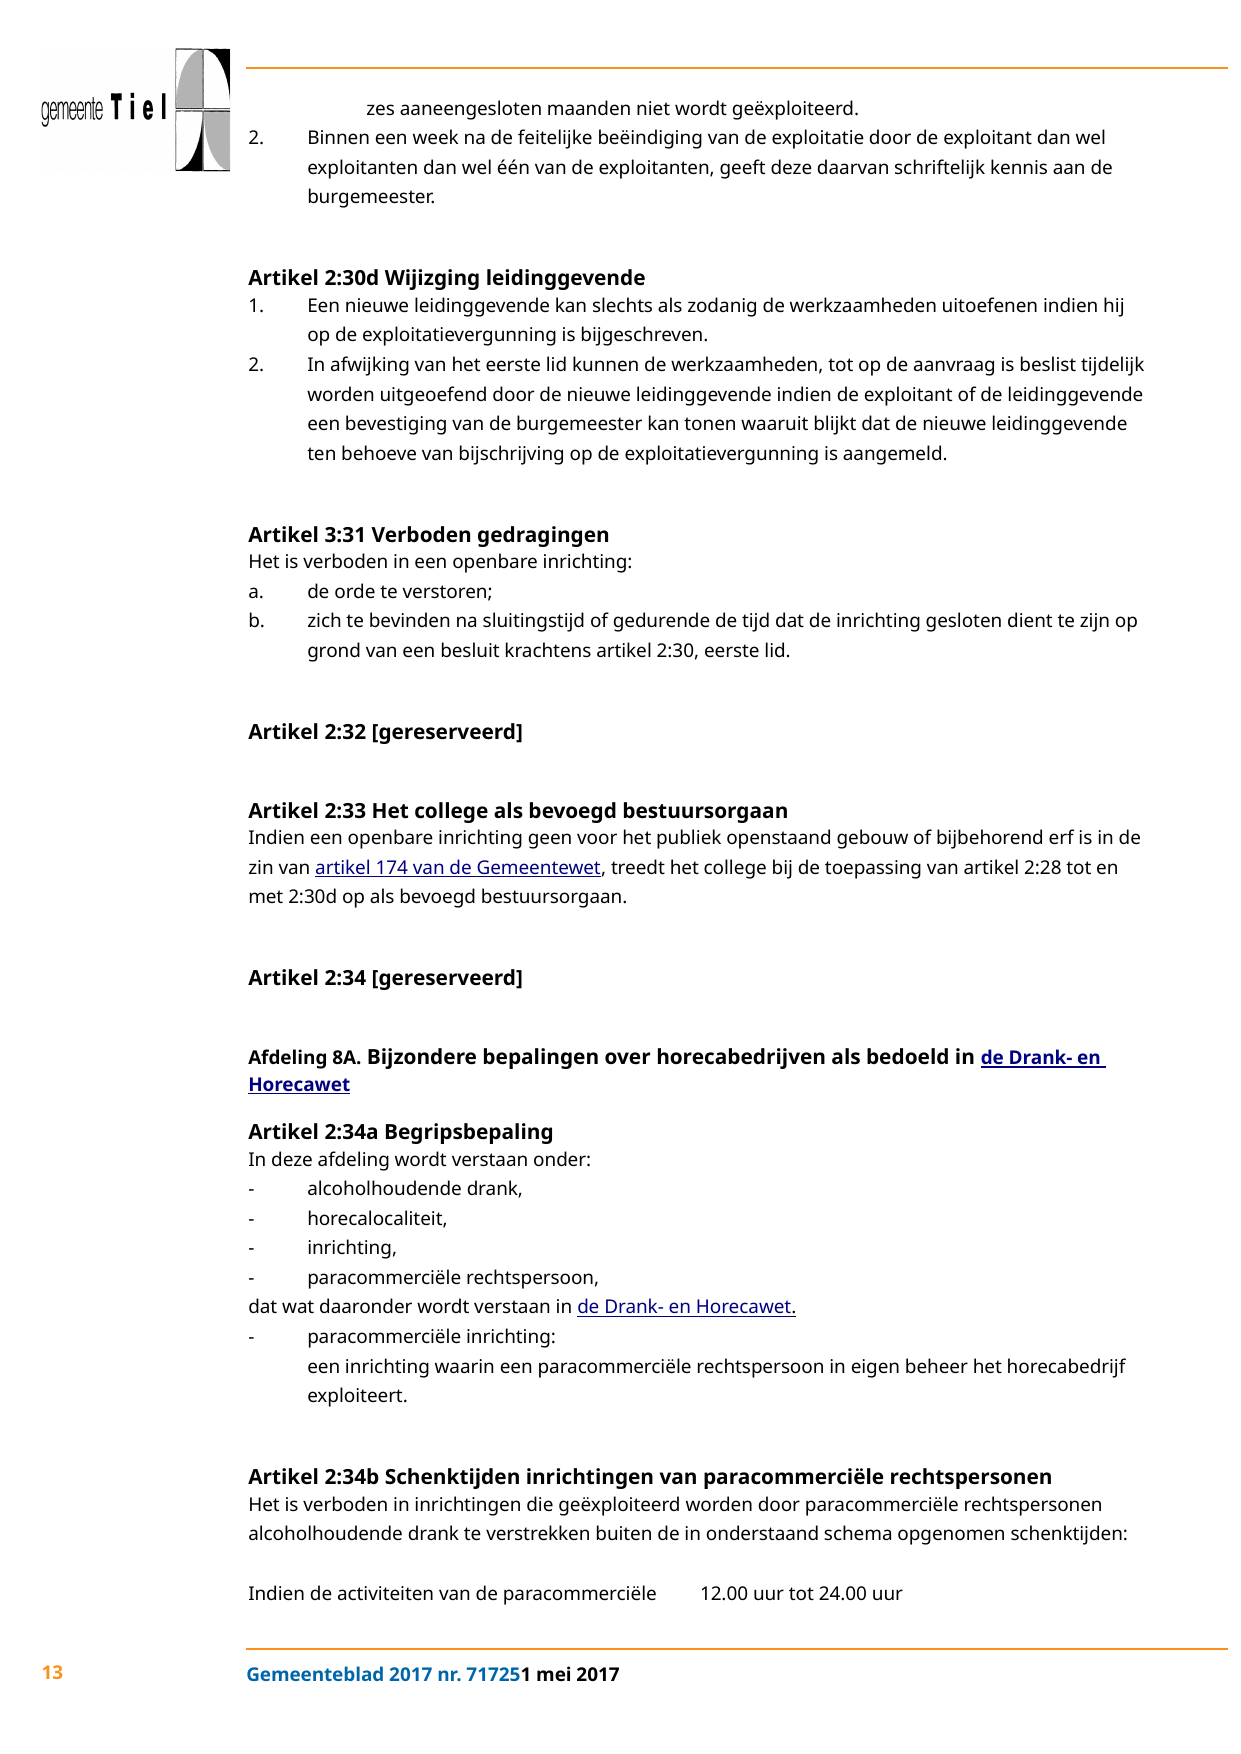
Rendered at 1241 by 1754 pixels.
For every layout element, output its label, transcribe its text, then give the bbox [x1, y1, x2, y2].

list een inrichting waarin een paracommerciële rechtspersoon in eigen beheer het horecabedrijf exploiteert. [248, 1353, 1152, 1408]
picture [41, 47, 231, 172]
text dat wat daaronder wordt verstaan in de Drank- en Horecawet. [248, 1294, 1152, 1319]
list inrichting, [248, 1234, 1152, 1260]
text Indien een openbare inrichting geen voor het publiek openstaand gebouw of bijbehorend erf is in de zin van artikel 174 van de Gemeentewet, treedt het college bij de toepassing van artikel 2:28 tot en met 2:30d op als bevoegd bestuursorgaan. [248, 824, 1152, 909]
text Artikel 3:31 Verboden gedragingen [248, 520, 1152, 548]
text Artikel 2:33 Het college als bevoegd bestuursorgaan [248, 796, 1152, 824]
list de orde te verstoren; [248, 578, 1152, 604]
text Het is verboden in inrichtingen die geëxploiteerd worden door paracommerciële rechtspersonen alcoholhoudende drank te verstrekken buiten de in onderstaand schema opgenomen schenktijden: [248, 1491, 1152, 1546]
list Een nieuwe leidinggevende kan slechts als zodanig de werkzaamheden uitoefenen indien hij op de exploitatievergunning is bijgeschreven. [248, 292, 1152, 347]
text In deze afdeling wordt verstaan onder: [248, 1146, 1152, 1171]
table_header Indien de activiteiten van de paracommerciële [248, 1580, 700, 1605]
text Artikel 2:30d Wijizging leidinggevende [248, 263, 1152, 292]
table_header 12.00 uur tot 24.00 uur [700, 1580, 1152, 1605]
text Artikel 2:34b Schenktijden inrichtingen van paracommerciële rechtspersonen [248, 1462, 1152, 1491]
list In afwijking van het eerste lid kunnen de werkzaamheden, tot op de aanvraag is beslist tijdelijk worden uitgeoefend door de nieuwe leidinggevende indien de exploitant of de leidinggevende een bevestiging van de burgemeester kan tonen waaruit blijkt dat de nieuwe leidinggevende ten behoeve van bijschrijving op de exploitatievergunning is aangemeld. [248, 351, 1152, 466]
list alcoholhoudende drank, [248, 1175, 1152, 1201]
list Binnen een week na de feitelijke beëindiging van de exploitatie door de exploitant dan wel exploitanten dan wel één van de exploitanten, geeft deze daarvan schriftelijk kennis aan de burgemeester. [248, 124, 1152, 209]
list zes aaneengesloten maanden niet wordt geëxploiteerd. [307, 95, 1152, 121]
text Artikel 2:32 [gereserveerd] [248, 717, 1152, 746]
list zich te bevinden na sluitingstijd of gedurende de tijd dat de inrichting gesloten dient te zijn op grond van een besluit krachtens artikel 2:30, eerste lid. [248, 607, 1152, 663]
text Artikel 2:34a Begripsbepaling [248, 1117, 1152, 1146]
text Het is verboden in een openbare inrichting: [248, 548, 1152, 574]
list paracommerciële inrichting: [248, 1323, 1152, 1349]
list paracommerciële rechtspersoon, [248, 1264, 1152, 1290]
list horecalocaliteit, [248, 1205, 1152, 1231]
text Artikel 2:34 [gereserveerd] [248, 963, 1152, 992]
text Afdeling 8A. Bijzondere bepalingen over horecabedrijven als bedoeld in de Drank- en Horecawet [248, 1042, 1152, 1096]
